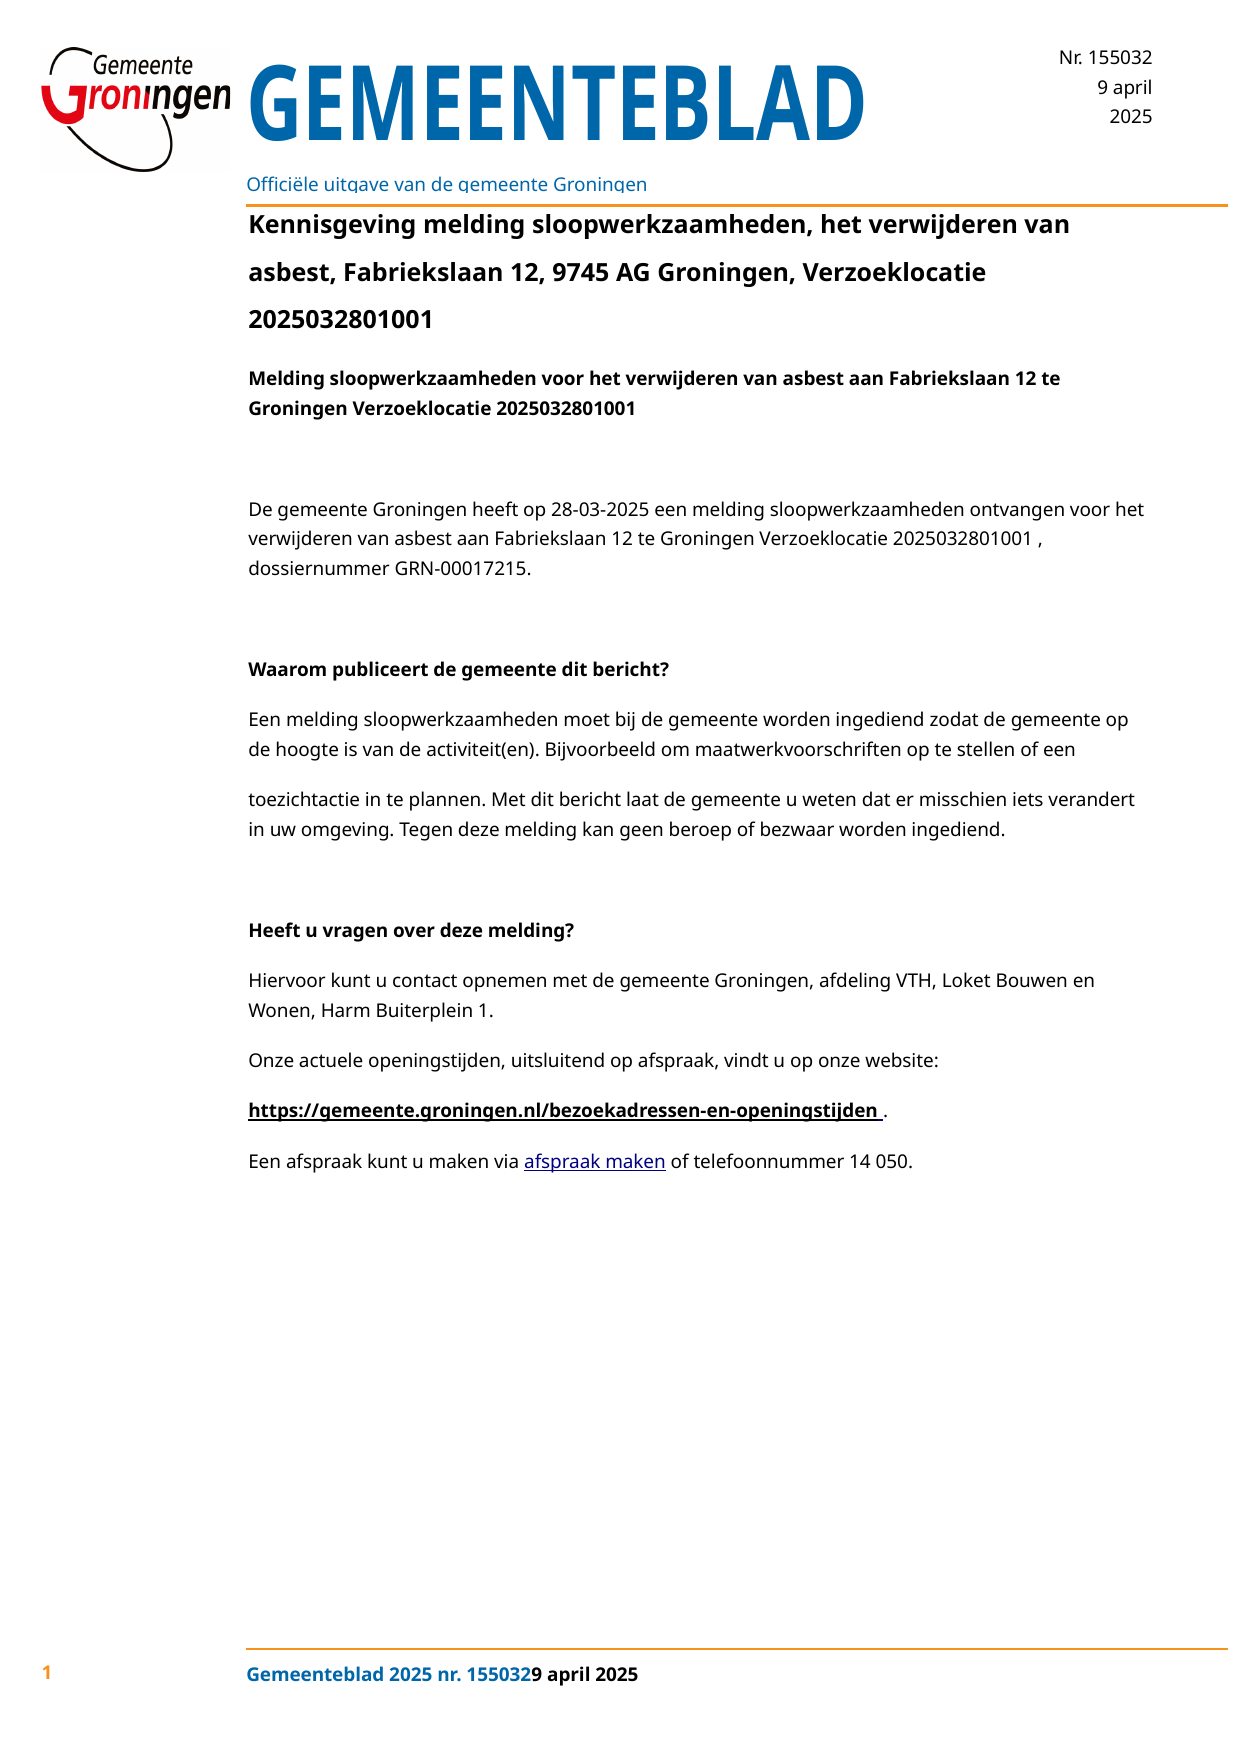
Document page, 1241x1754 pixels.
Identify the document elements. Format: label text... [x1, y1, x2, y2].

text De gemeente Groningen heeft op 28-03-2025 een melding sloopwerkzaamheden ontvangen voor het verwijderen van asbest aan Fabriekslaan 12 te Groningen Verzoeklocatie 2025032801001 , dossiernummer GRN-00017215. [248, 496, 1152, 581]
text Waarom publiceert de gemeente dit bericht? [248, 656, 1152, 682]
text Een afspraak kunt u maken via afspraak maken of telefoonnummer 14 050. [248, 1148, 1152, 1174]
text Een melding sloopwerkzaamheden moet bij de gemeente worden ingediend zodat de gemeente op de hoogte is van de activiteit(en). Bijvoorbeeld om maatwerkvoorschriften op te stellen of een [248, 706, 1152, 762]
text https://gemeente.groningen.nl/bezoekadressen-en-openingstijden . [248, 1098, 1152, 1123]
text Hiervoor kunt u contact opnemen met de gemeente Groningen, afdeling VTH, Loket Bouwen en Wonen, Harm Buiterplein 1. [248, 967, 1152, 1022]
text Melding sloopwerkzaamheden voor het verwijderen van asbest aan Fabriekslaan 12 te Groningen Verzoeklocatie 2025032801001 [248, 366, 1152, 421]
text toezichtactie in te plannen. Met dit bericht laat de gemeente u weten dat er misschien iets verandert in uw omgeving. Tegen deze melding kan geen beroep of bezwaar worden ingediend. [248, 786, 1152, 842]
text Heeft u vragen over deze melding? [248, 917, 1152, 942]
text Kennisgeving melding sloopwerkzaamheden, het verwijderen van asbest, Fabriekslaan 12, 9745 AG Groningen, Verzoeklocatie 2025032801001 [248, 207, 1152, 336]
text Onze actuele openingstijden, uitsluitend op afspraak, vindt u op onze website: [248, 1047, 1152, 1073]
picture [41, 47, 231, 172]
